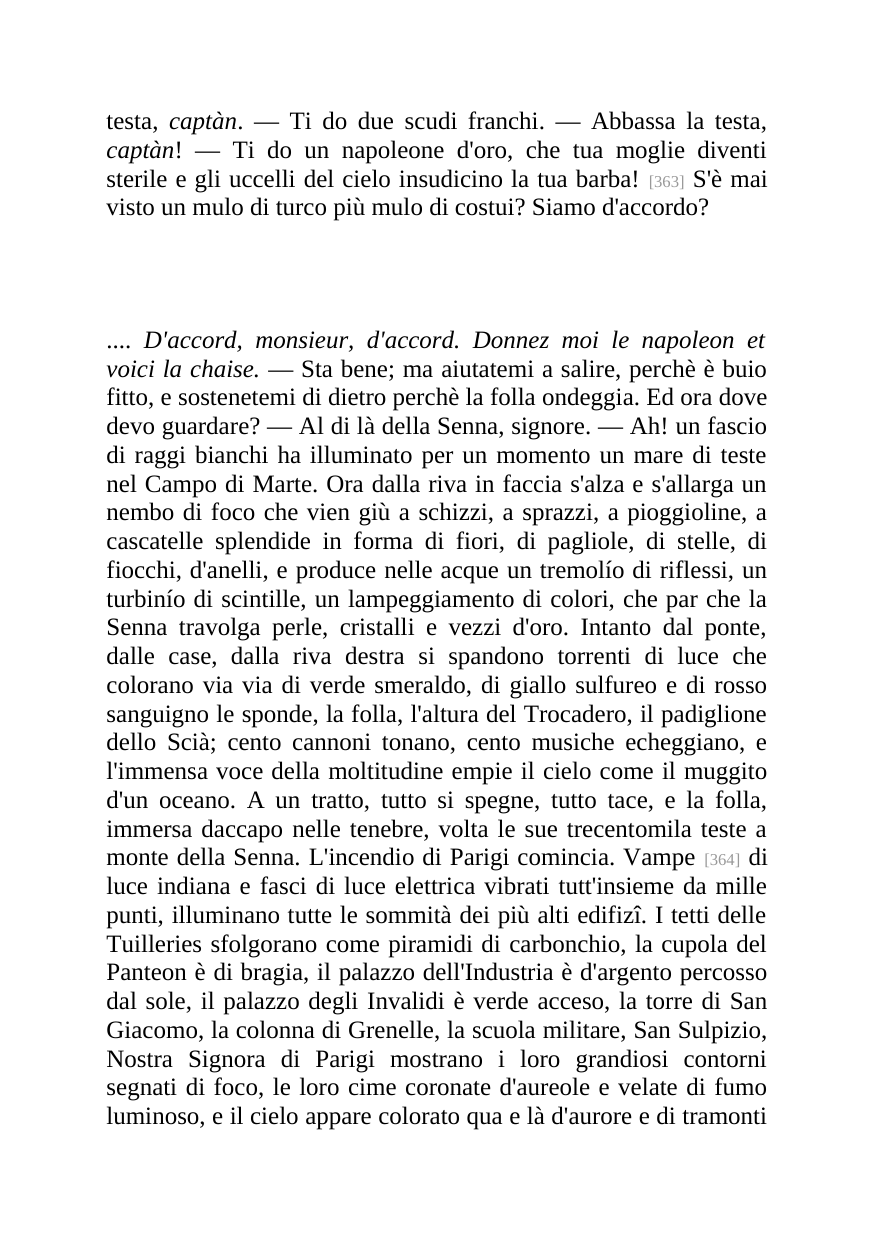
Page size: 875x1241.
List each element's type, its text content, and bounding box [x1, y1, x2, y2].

text .... D'accord, monsieur, d'accord. Donnez moi le napoleon et voici la chaise. — Sta bene; ma aiutatemi a salire, perchè è buio fitto, e sostenetemi di dietro perchè la folla ondeggia. Ed ora dove devo guardare? — Al di là della Senna, signore. — Ah! un fascio di raggi bianchi ha illuminato per un momento un mare di teste nel Campo di Marte. Ora dalla riva in faccia s'alza e s'allarga un nembo di foco che vien giù a schizzi, a sprazzi, a pioggioline, a cascatelle splendide in forma di fiori, di pagliole, di stelle, di fiocchi, d'anelli, e produce nelle acque un tremolío di riflessi, un turbinío di scintille, un lampeggiamento di colori, che par che la Senna travolga perle, cristalli e vezzi d'oro. Intanto dal ponte, dalle case, dalla riva destra si spandono torrenti di luce che colorano via via di verde smeraldo, di giallo sulfureo e di rosso sanguigno le sponde, la folla, l'altura del Trocadero, il padiglione dello Scià; cento cannoni tonano, cento musiche echeggiano, e l'immensa voce della moltitudine empie il cielo come il muggito d'un oceano. A un tratto, tutto si spegne, tutto tace, e la folla, immersa daccapo nelle tenebre, volta le sue trecentomila teste a monte della Senna. L'incendio di Parigi comincia. Vampe [364] di luce indiana e fasci di luce elettrica vibrati tutt'insieme da mille punti, illuminano tutte le sommità dei più alti edifizî. I tetti delle Tuilleries sfolgorano come piramidi di carbonchio, la cupola del Panteon è di bragia, il palazzo dell'Industria è d'argento percosso dal sole, il palazzo degli Invalidi è verde acceso, la torre di San Giacomo, la colonna di Grenelle, la scuola militare, San Sulpizio, Nostra Signora di Parigi mostrano i loro grandiosi contorni segnati di foco, le loro cime coronate d'aureole e velate di fumo luminoso, e il cielo appare colorato qua e là d'aurore e di tramonti [106, 325, 768, 1130]
text testa, captàn. — Ti do due scudi franchi. — Abbassa la testa, captàn! — Ti do un napoleone d'oro, che tua moglie diventi sterile e gli uccelli del cielo insudicino la tua barba! [363] S'è mai visto un mulo di turco più mulo di costui? Siamo d'accordo? [106, 106, 768, 221]
